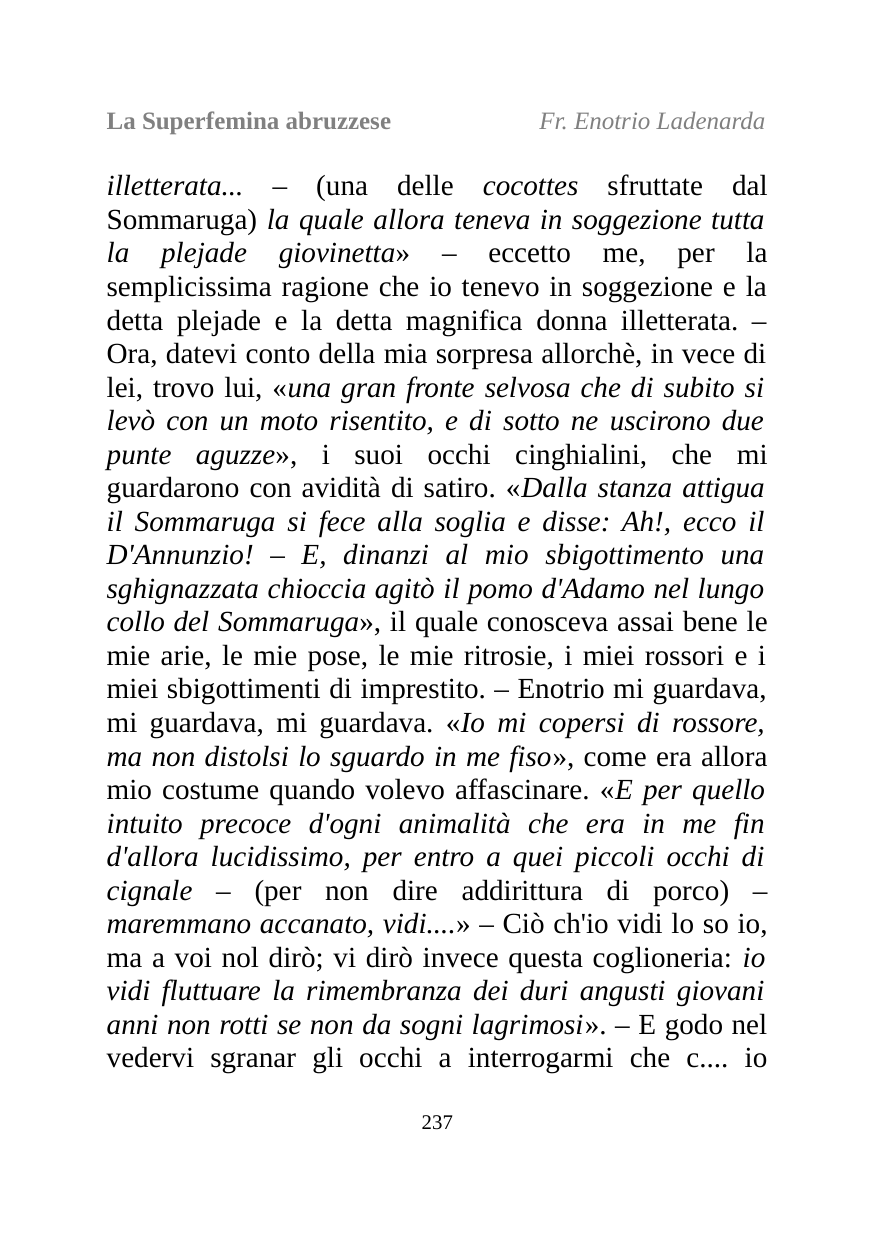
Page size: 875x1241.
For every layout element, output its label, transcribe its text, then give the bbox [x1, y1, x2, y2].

text illetterata... – (una delle cocottes sfruttate dal Sommaruga) la quale allora teneva in soggezione tutta la plejade giovinetta» – eccetto me, per la semplicissima ragione che io tenevo in soggezione e la detta plejade e la detta magnifica donna illetterata. – Ora, datevi conto della mia sorpresa allorchè, in vece di lei, trovo lui, «una gran fronte selvosa che di subito si levò con un moto risentito, e di sotto ne uscirono due punte aguzze», i suoi occhi cinghialini, che mi guardarono con avidità di satiro. «Dalla stanza attigua il Sommaruga si fece alla soglia e disse: Ah!, ecco il D'Annunzio! – E, dinanzi al mio sbigottimento una sghignazzata chioccia agitò il pomo d'Adamo nel lungo collo del Sommaruga», il quale conosceva assai bene le mie arie, le mie pose, le mie ritrosie, i miei rossori e i miei sbigottimenti di imprestito. – Enotrio mi guardava, mi guardava, mi guardava. «Io mi copersi di rossore, ma non distolsi lo sguardo in me fiso», come era allora mio costume quando volevo affascinare. «E per quello intuito precoce d'ogni animalità che era in me fin d'allora lucidissimo, per entro a quei piccoli occhi di cignale – (per non dire addirittura di porco) – maremmano accanato, vidi....» – Ciò ch'io vidi lo so io, ma a voi nol dirò; vi dirò invece questa coglioneria: io vidi fluttuare la rimembranza dei duri angusti giovani anni non rotti se non da sogni lagrimosi». – E godo nel vedervi sgranar gli occhi a interrogarmi che c.... io [106, 168, 768, 1074]
